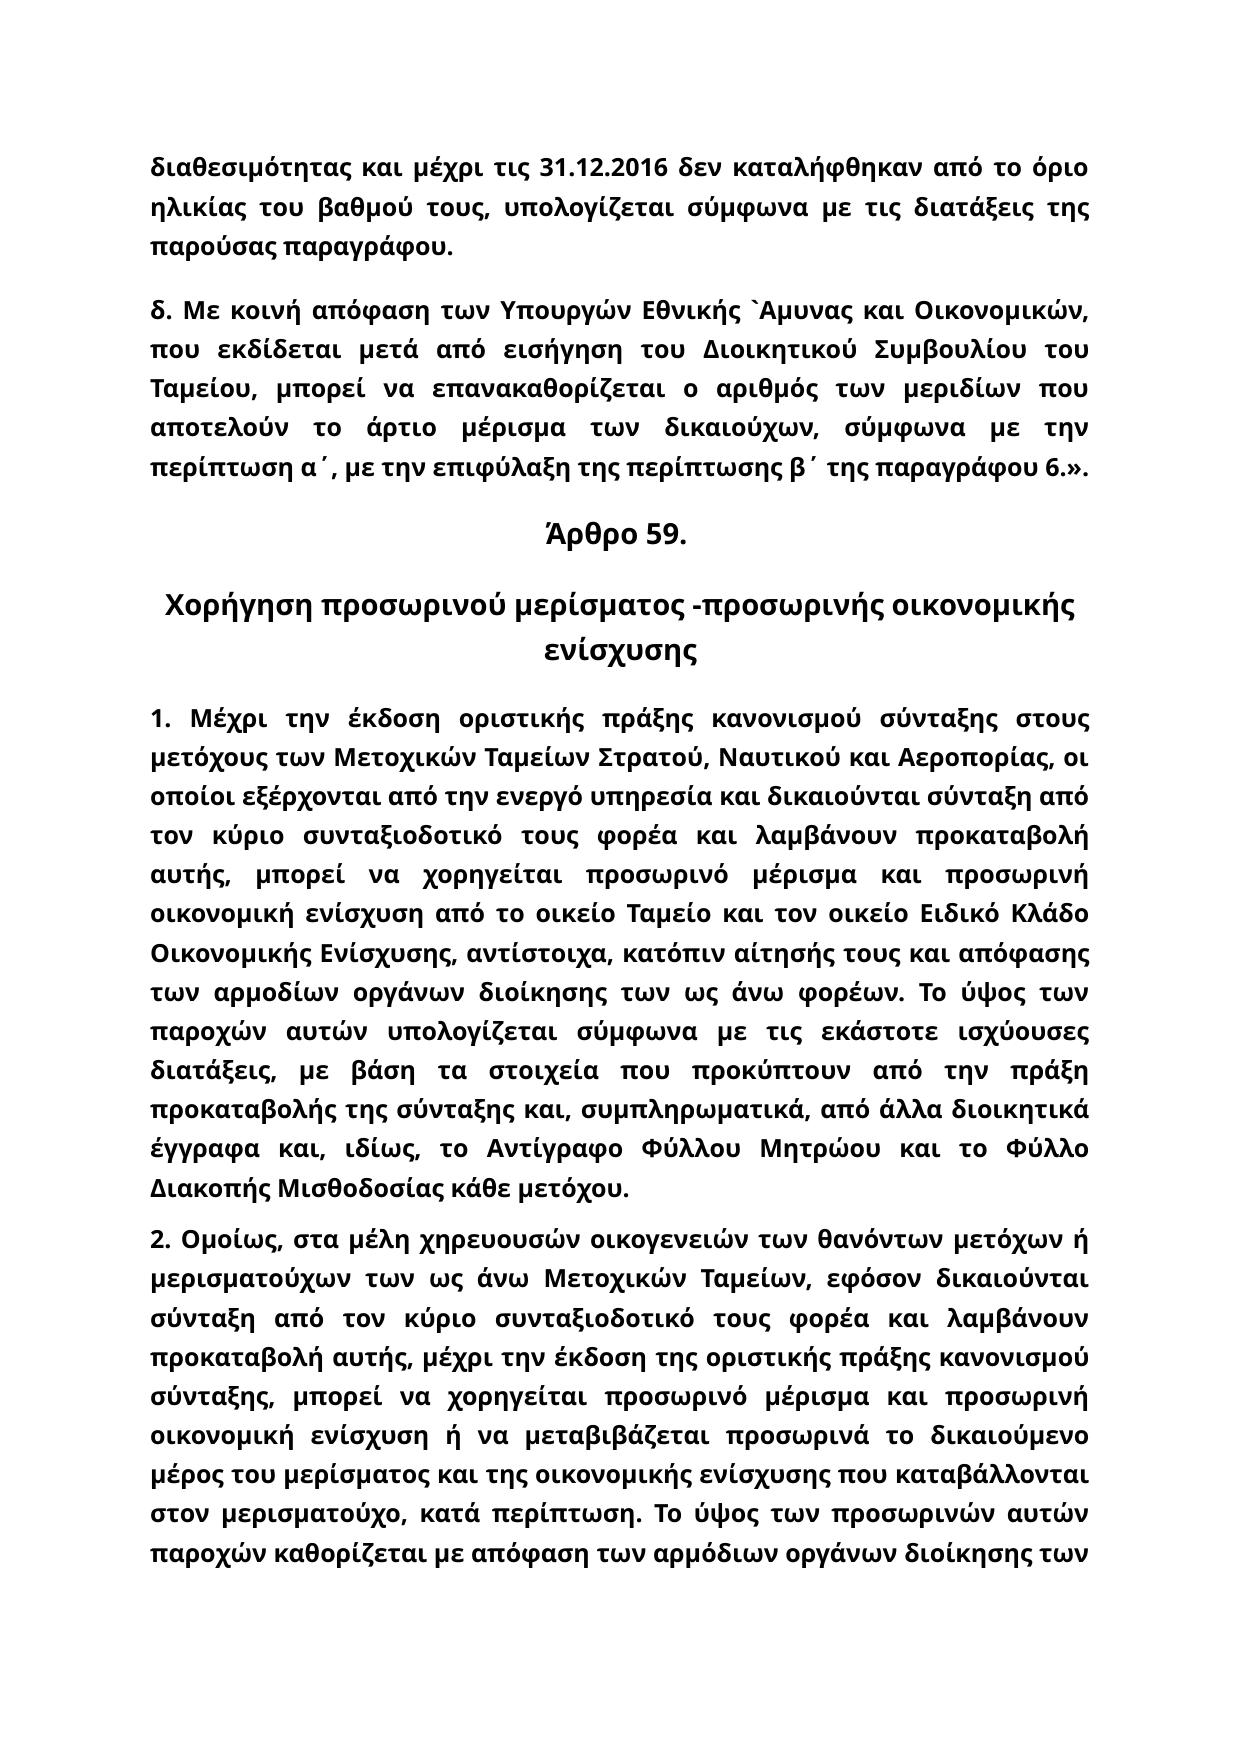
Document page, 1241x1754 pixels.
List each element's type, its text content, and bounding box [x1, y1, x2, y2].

text δ. Με κοινή απόφαση των Υπουργών Εθνικής `Αμυνας και Οικονομικών, που εκδίδεται μετά από εισήγηση του Διοικητικού Συμβουλίου του Ταμείου, μπορεί να επανακαθορίζεται ο αριθμός των μεριδίων που αποτελούν το άρτιο μέρισμα των δικαιούχων, σύμφωνα με την περίπτωση α΄, με την επιφύλαξη της περίπτωσης β΄ της παραγράφου 6.». [150, 292, 1090, 483]
subtitle Χορήγηση προσωρινού μερίσματος -προσωρινής οικονομικής ενίσχυσης [150, 584, 1090, 669]
subtitle Άρθρο 59. [150, 513, 1090, 553]
text 1. Μέχρι την έκδοση οριστικής πράξης κανονισμού σύνταξης στους μετόχους των Μετοχικών Ταμείων Στρατού, Ναυτικού και Αεροπορίας, οι οποίοι εξέρχονται από την ενεργό υπηρεσία και δικαιούνται σύνταξη από τον κύριο συνταξιοδοτικό τους φορέα και λαμβάνουν προκαταβολή αυτής, μπορεί να χορηγείται προσωρινό μέρισμα και προσωρινή οικονομική ενίσχυση από το οικείο Ταμείο και τον οικείο Ειδικό Κλάδο Οικονομικής Ενίσχυσης, αντίστοιχα, κατόπιν αίτησής τους και απόφασης των αρμοδίων οργάνων διοίκησης των ως άνω φορέων. Το ύψος των παροχών αυτών υπολογίζεται σύμφωνα με τις εκάστοτε ισχύουσες διατάξεις, με βάση τα στοιχεία που προκύπτουν από την πράξη προκαταβολής της σύνταξης και, συμπληρωματικά, από άλλα διοικητικά έγγραφα και, ιδίως, το Αντίγραφο Φύλλου Μητρώου και το Φύλλο Διακοπής Μισθοδοσίας κάθε μετόχου. [150, 700, 1090, 1204]
text διαθεσιμότητας και μέχρι τις 31.12.2016 δεν καταλήφθηκαν από το όριο ηλικίας του βαθμού τους, υπολογίζεται σύμφωνα με τις διατάξεις της παρούσας παραγράφου. [150, 150, 1090, 262]
text 2. Ομοίως, στα μέλη χηρευουσών οικογενειών των θανόντων μετόχων ή μερισματούχων των ως άνω Μετοχικών Ταμείων, εφόσον δικαιούνται σύνταξη από τον κύριο συνταξιοδοτικό τους φορέα και λαμβάνουν προκαταβολή αυτής, μέχρι την έκδοση της οριστικής πράξης κανονισμού σύνταξης, μπορεί να χορηγείται προσωρινό μέρισμα και προσωρινή οικονομική ενίσχυση ή να μεταβιβάζεται προσωρινά το δικαιούμενο μέρος του μερίσματος και της οικονομικής ενίσχυσης που καταβάλλονται στον μερισματούχο, κατά περίπτωση. Το ύψος των προσωρινών αυτών παροχών καθορίζεται με απόφαση των αρμόδιων οργάνων διοίκησης των [150, 1222, 1090, 1569]
